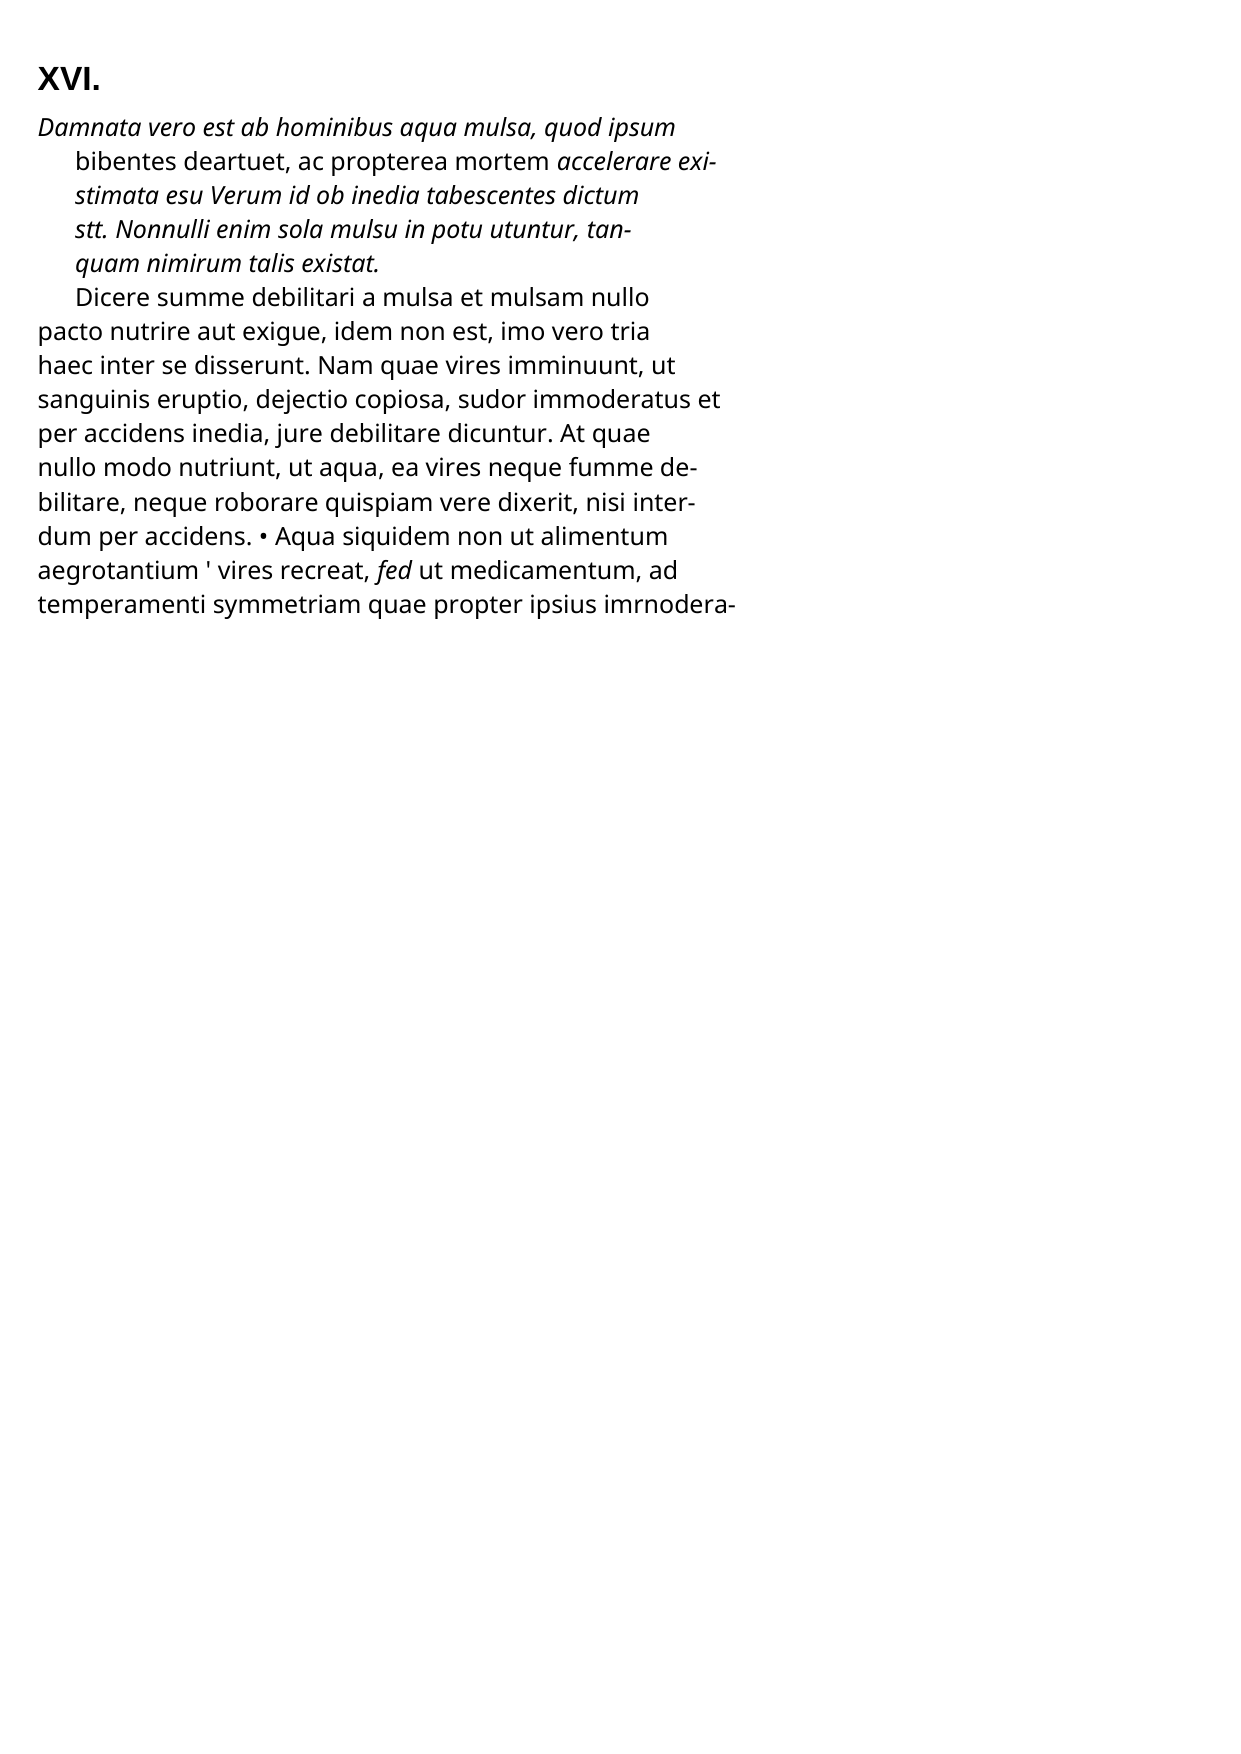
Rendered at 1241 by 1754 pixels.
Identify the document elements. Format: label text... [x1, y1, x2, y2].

subtitle XVI. [37, 58, 1203, 97]
text Dicere summe debilitari a mulsa et mulsam nullo pacto nutrire aut exigue, idem non est, imo vero tria haec inter se disserunt. Nam quae vires imminuunt, ut sanguinis eruptio, dejectio copiosa, sudor immoderatus et per accidens inedia, jure debilitare dicuntur. At quae nullo modo nutriunt, ut aqua, ea vires neque fumme de- bilitare, neque roborare quispiam vere dixerit, nisi inter- dum per accidens. • Aqua siquidem non ut alimentum aegrotantium ' vires recreat, fed ut medicamentum, ad temperamenti symmetriam quae propter ipsius imrnodera- [37, 280, 1203, 620]
text Damnata vero est ab hominibus aqua mulsa, quod ipsum bibentes deartuet, ac propterea mortem accelerare exi- stimata esu Verum id ob inedia tabescentes dictum stt. Nonnulli enim sola mulsu in potu utuntur, tan- quam nimirum talis existat. [37, 109, 1203, 280]
